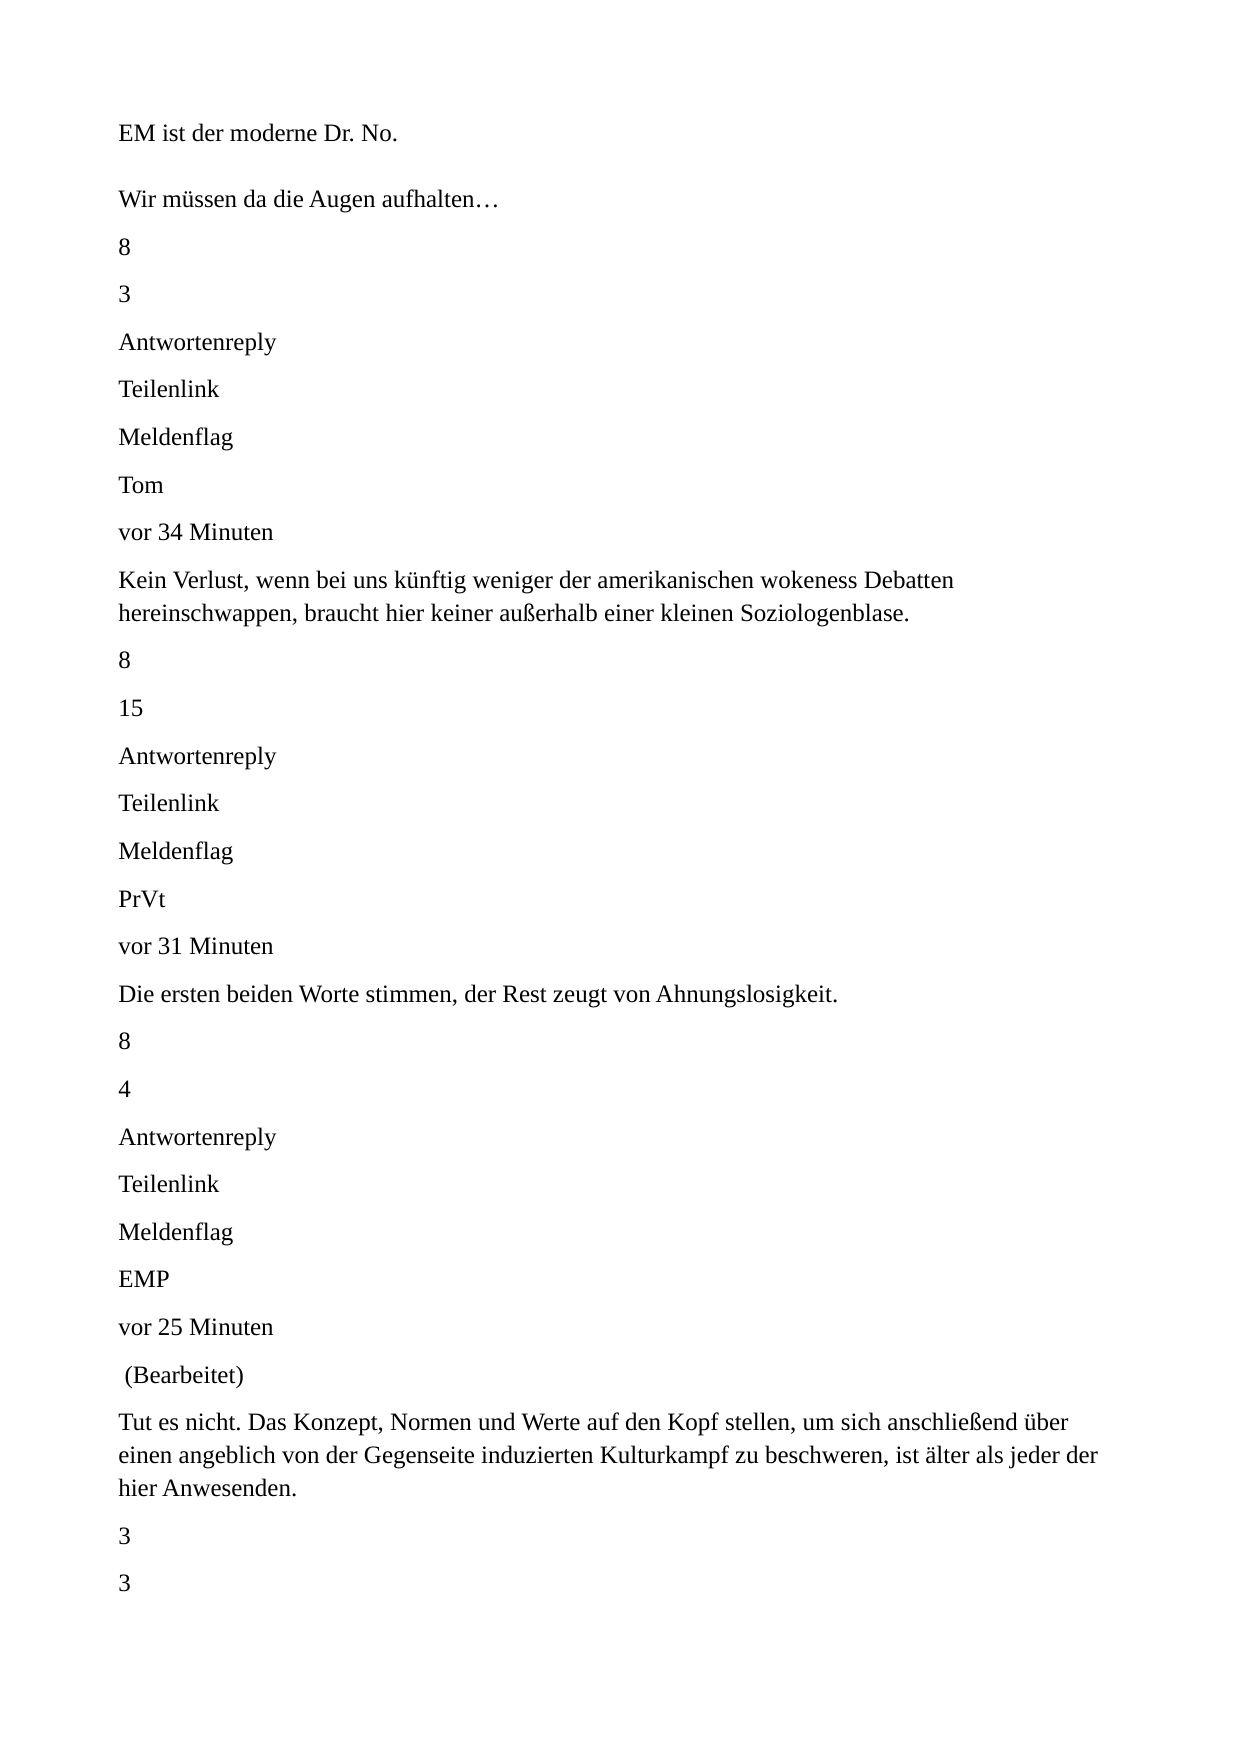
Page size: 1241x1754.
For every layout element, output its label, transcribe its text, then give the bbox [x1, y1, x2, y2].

text Antwortenreply [118, 1122, 1122, 1150]
text Antwortenreply [118, 741, 1122, 769]
text vor 25 Minuten [118, 1312, 1122, 1341]
text 3 [118, 1521, 1122, 1550]
text (Bearbeitet) [118, 1360, 1122, 1388]
text 3 [118, 1568, 1122, 1597]
text vor 34 Minuten [118, 517, 1122, 546]
text vor 31 Minuten [118, 931, 1122, 960]
text 15 [118, 693, 1122, 722]
text Teilenlink [118, 788, 1122, 817]
text 8 [118, 232, 1122, 261]
text Teilenlink [118, 1169, 1122, 1198]
text 8 [118, 1026, 1122, 1055]
text Meldenflag [118, 836, 1122, 865]
text 3 [118, 279, 1122, 308]
text Meldenflag [118, 1217, 1122, 1246]
text Meldenflag [118, 422, 1122, 451]
text PrVt [118, 884, 1122, 912]
text 8 [118, 646, 1122, 674]
text 4 [118, 1074, 1122, 1103]
text Kein Verlust, wenn bei uns künftig weniger der amerikanischen wokeness Debatten hereinschwappen, braucht hier keiner außerhalb einer kleinen Soziologenblase. [118, 565, 1122, 627]
text Tut es nicht. Das Konzept, Normen und Werte auf den Kopf stellen, um sich anschließend über einen angeblich von der Gegenseite induzierten Kulturkampf zu beschweren, ist älter als jeder der hier Anwesenden. [118, 1407, 1122, 1502]
text Die ersten beiden Worte stimmen, der Rest zeugt von Ahnungslosigkeit. [118, 979, 1122, 1008]
text EMP [118, 1264, 1122, 1293]
text Antwortenreply [118, 327, 1122, 356]
text EM ist der moderne Dr. No. Wir müssen da die Augen aufhalten… [118, 118, 1122, 213]
text Teilenlink [118, 374, 1122, 403]
text Tom [118, 470, 1122, 498]
